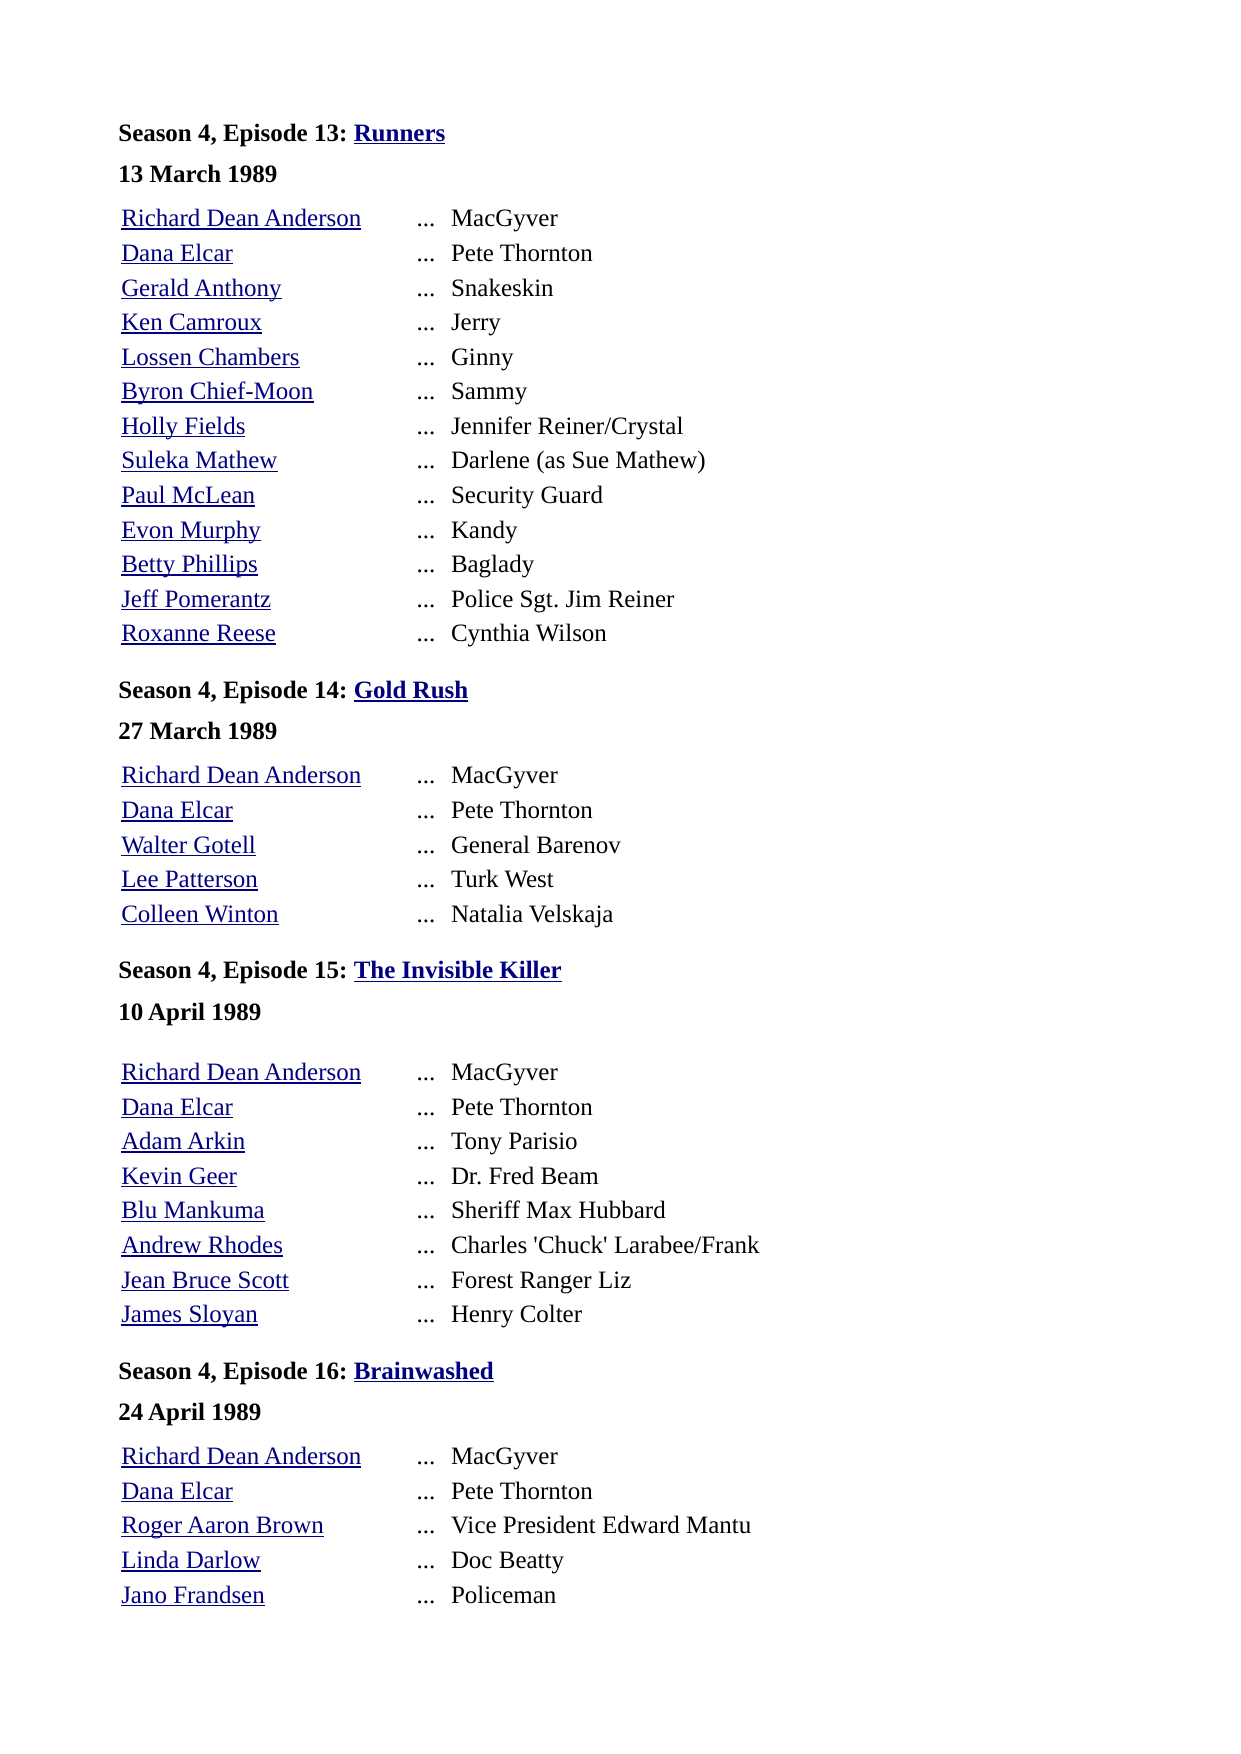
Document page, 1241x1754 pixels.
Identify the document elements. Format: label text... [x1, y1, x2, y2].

table_cell Dana Elcar [118, 792, 413, 827]
table_cell Snakeskin [448, 270, 712, 304]
table_cell Linda Darlow [118, 1542, 413, 1577]
table_cell Walter Gotell [118, 827, 413, 861]
table_cell Police Sgt. Jim Reiner [448, 581, 712, 616]
table_cell Blu Mankuma [118, 1193, 413, 1227]
table_cell ... [414, 477, 448, 512]
table_cell ... [414, 1193, 448, 1227]
text 13 March 1989 [118, 159, 1122, 188]
text 27 March 1989 [118, 716, 1122, 745]
table_header Richard Dean Anderson [118, 1054, 413, 1089]
table_cell Evon Murphy [118, 512, 413, 546]
table_cell Pete Thornton [448, 1473, 787, 1508]
table_cell Ginny [448, 339, 712, 373]
table_header Richard Dean Anderson [118, 1439, 413, 1473]
table_cell Colleen Winton [118, 896, 413, 931]
table_cell Darlene (as Sue Mathew) [448, 443, 712, 477]
table_cell Turk West [448, 861, 628, 896]
table_cell ... [414, 1473, 448, 1508]
table_cell Paul McLean [118, 477, 413, 512]
table_header MacGyver [448, 201, 712, 235]
table_cell ... [414, 792, 448, 827]
table_cell Holly Fields [118, 408, 413, 443]
table_cell Natalia Velskaja [448, 896, 628, 931]
table_cell Policeman [448, 1577, 787, 1611]
table_cell ... [414, 1577, 448, 1611]
table_cell Dana Elcar [118, 1473, 413, 1508]
table_cell ... [414, 374, 448, 408]
table_cell ... [414, 1124, 448, 1158]
table_header ... [414, 758, 448, 792]
table_cell Kandy [448, 512, 712, 546]
subtitle Season 4, Episode 15: The Invisible Killer [118, 956, 1122, 984]
text 10 April 1989 [118, 997, 1122, 1054]
table_cell ... [414, 443, 448, 477]
table_cell ... [414, 235, 448, 270]
table_cell Pete Thornton [448, 1089, 767, 1123]
table_cell Forest Ranger Liz [448, 1262, 767, 1296]
table_cell Jerry [448, 304, 712, 339]
table_cell Dana Elcar [118, 1089, 413, 1123]
table_cell ... [414, 546, 448, 581]
table_cell Charles 'Chuck' Larabee/Frank [448, 1227, 767, 1262]
table_cell Security Guard [448, 477, 712, 512]
table_cell Tony Parisio [448, 1124, 767, 1158]
table_cell ... [414, 339, 448, 373]
table_cell ... [414, 827, 448, 861]
table_cell ... [414, 896, 448, 931]
text 24 April 1989 [118, 1397, 1122, 1426]
table_cell Cynthia Wilson [448, 616, 712, 650]
table_header MacGyver [448, 1439, 787, 1473]
table_cell James Sloyan [118, 1296, 413, 1331]
table_cell Jeff Pomerantz [118, 581, 413, 616]
table_cell Vice President Edward Mantu [448, 1508, 787, 1542]
table_cell Lossen Chambers [118, 339, 413, 373]
table_cell Jennifer Reiner/Crystal [448, 408, 712, 443]
table_cell Byron Chief-Moon [118, 374, 413, 408]
table_cell ... [414, 1089, 448, 1123]
subtitle Season 4, Episode 14: Gold Rush [118, 675, 1122, 704]
table_cell ... [414, 1262, 448, 1296]
table_cell ... [414, 1158, 448, 1193]
table_cell Gerald Anthony [118, 270, 413, 304]
table_cell Henry Colter [448, 1296, 767, 1331]
table_cell Ken Camroux [118, 304, 413, 339]
table_cell Roger Aaron Brown [118, 1508, 413, 1542]
table_cell Jean Bruce Scott [118, 1262, 413, 1296]
table_cell ... [414, 616, 448, 650]
table_cell General Barenov [448, 827, 628, 861]
table_header MacGyver [448, 758, 628, 792]
subtitle Season 4, Episode 16: Brainwashed [118, 1356, 1122, 1385]
table_cell Dana Elcar [118, 235, 413, 270]
table_cell Betty Phillips [118, 546, 413, 581]
table_cell Sammy [448, 374, 712, 408]
table_cell ... [414, 1296, 448, 1331]
table_header MacGyver [448, 1054, 767, 1089]
table_cell Adam Arkin [118, 1124, 413, 1158]
table_header ... [414, 201, 448, 235]
table_cell Andrew Rhodes [118, 1227, 413, 1262]
table_cell Dr. Fred Beam [448, 1158, 767, 1193]
table_header ... [414, 1054, 448, 1089]
table_cell ... [414, 512, 448, 546]
table_cell Doc Beatty [448, 1542, 787, 1577]
table_cell Pete Thornton [448, 792, 628, 827]
table_cell Pete Thornton [448, 235, 712, 270]
table_cell Sheriff Max Hubbard [448, 1193, 767, 1227]
table_cell Roxanne Reese [118, 616, 413, 650]
subtitle Season 4, Episode 13: Runners [118, 118, 1122, 147]
table_cell Baglady [448, 546, 712, 581]
table_cell ... [414, 1508, 448, 1542]
table_cell ... [414, 304, 448, 339]
table_cell ... [414, 581, 448, 616]
table_cell Lee Patterson [118, 861, 413, 896]
table_cell ... [414, 861, 448, 896]
table_cell Jano Frandsen [118, 1577, 413, 1611]
table_cell Suleka Mathew [118, 443, 413, 477]
table_cell Kevin Geer [118, 1158, 413, 1193]
table_cell ... [414, 408, 448, 443]
table_cell ... [414, 1542, 448, 1577]
table_header Richard Dean Anderson [118, 758, 413, 792]
table_cell ... [414, 1227, 448, 1262]
table_cell ... [414, 270, 448, 304]
table_header Richard Dean Anderson [118, 201, 413, 235]
table_header ... [414, 1439, 448, 1473]
